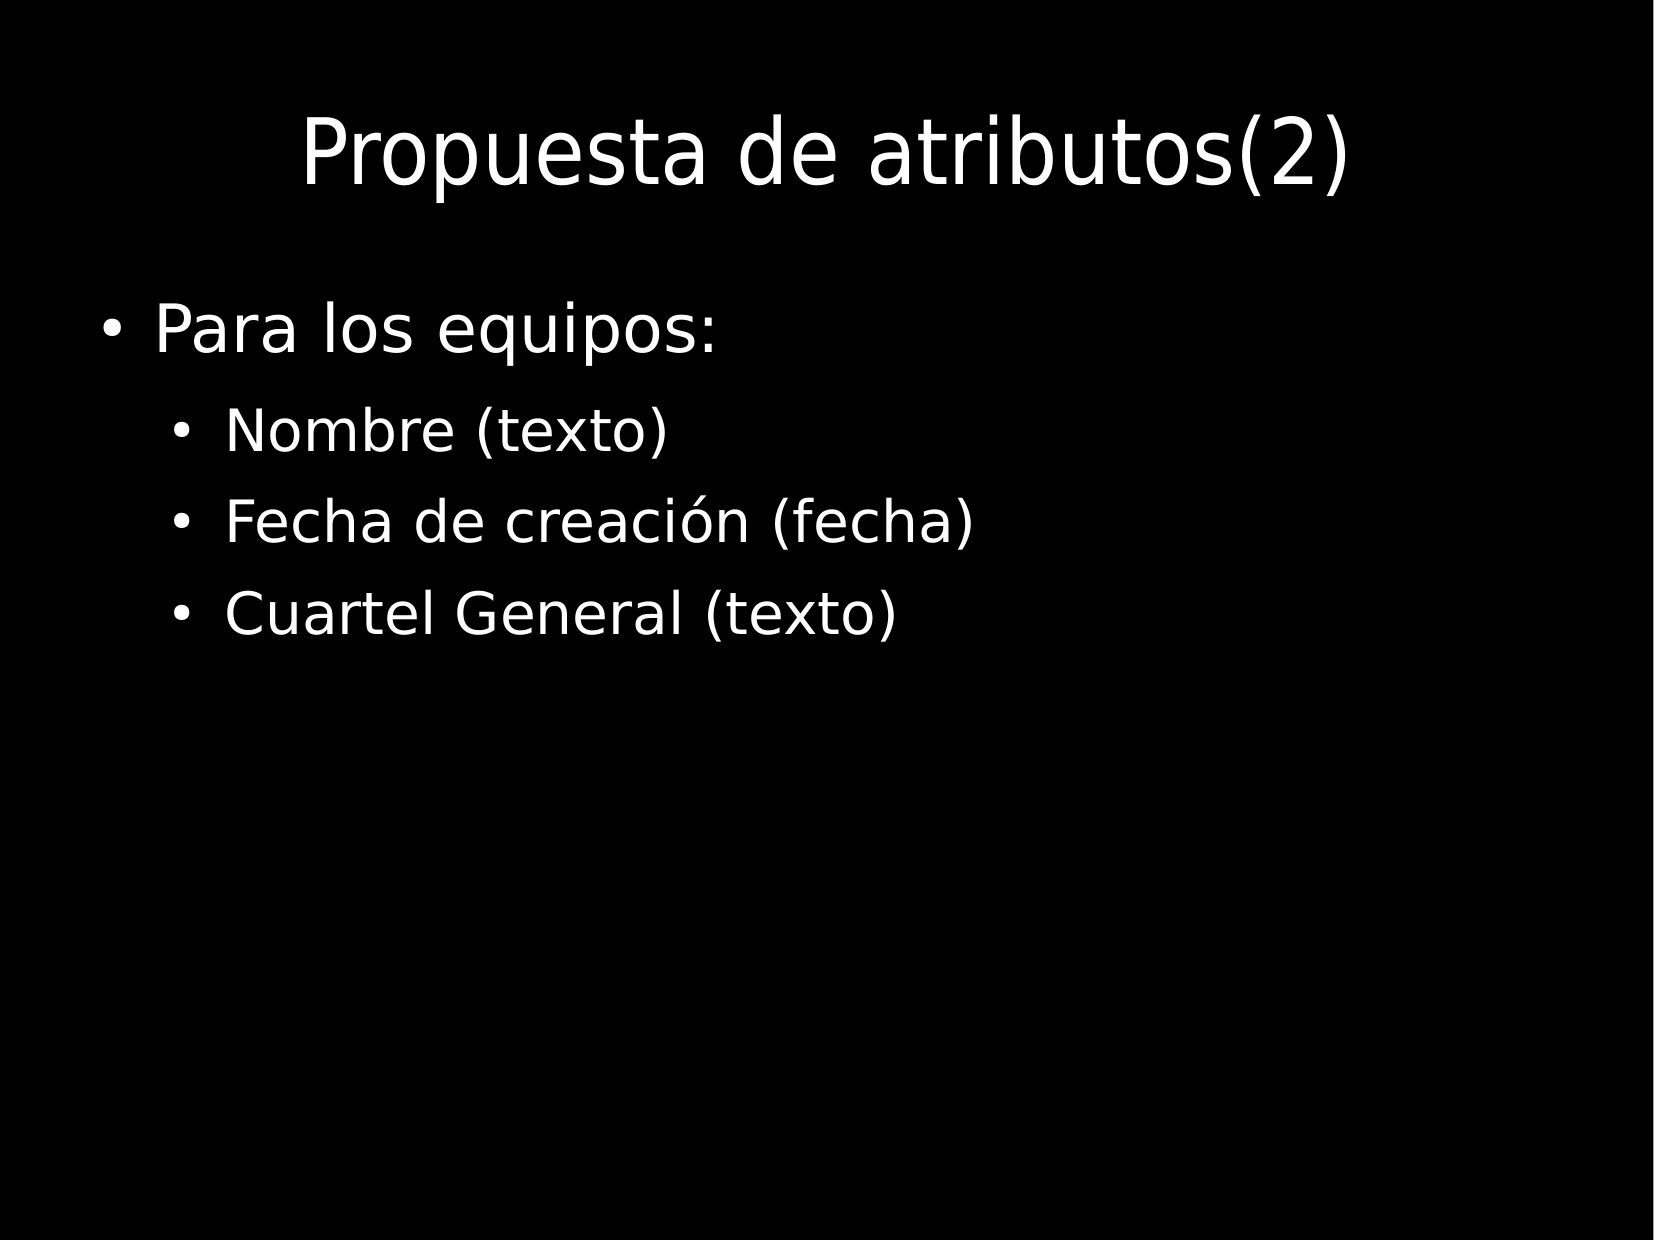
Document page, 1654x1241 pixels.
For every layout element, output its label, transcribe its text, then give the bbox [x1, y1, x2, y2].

list Para los equipos: Nombre (texto) Fecha de creación (fecha) Cuartel General (texto) [82, 290, 1571, 1109]
title Propuesta de atributos(2) [82, 49, 1571, 257]
